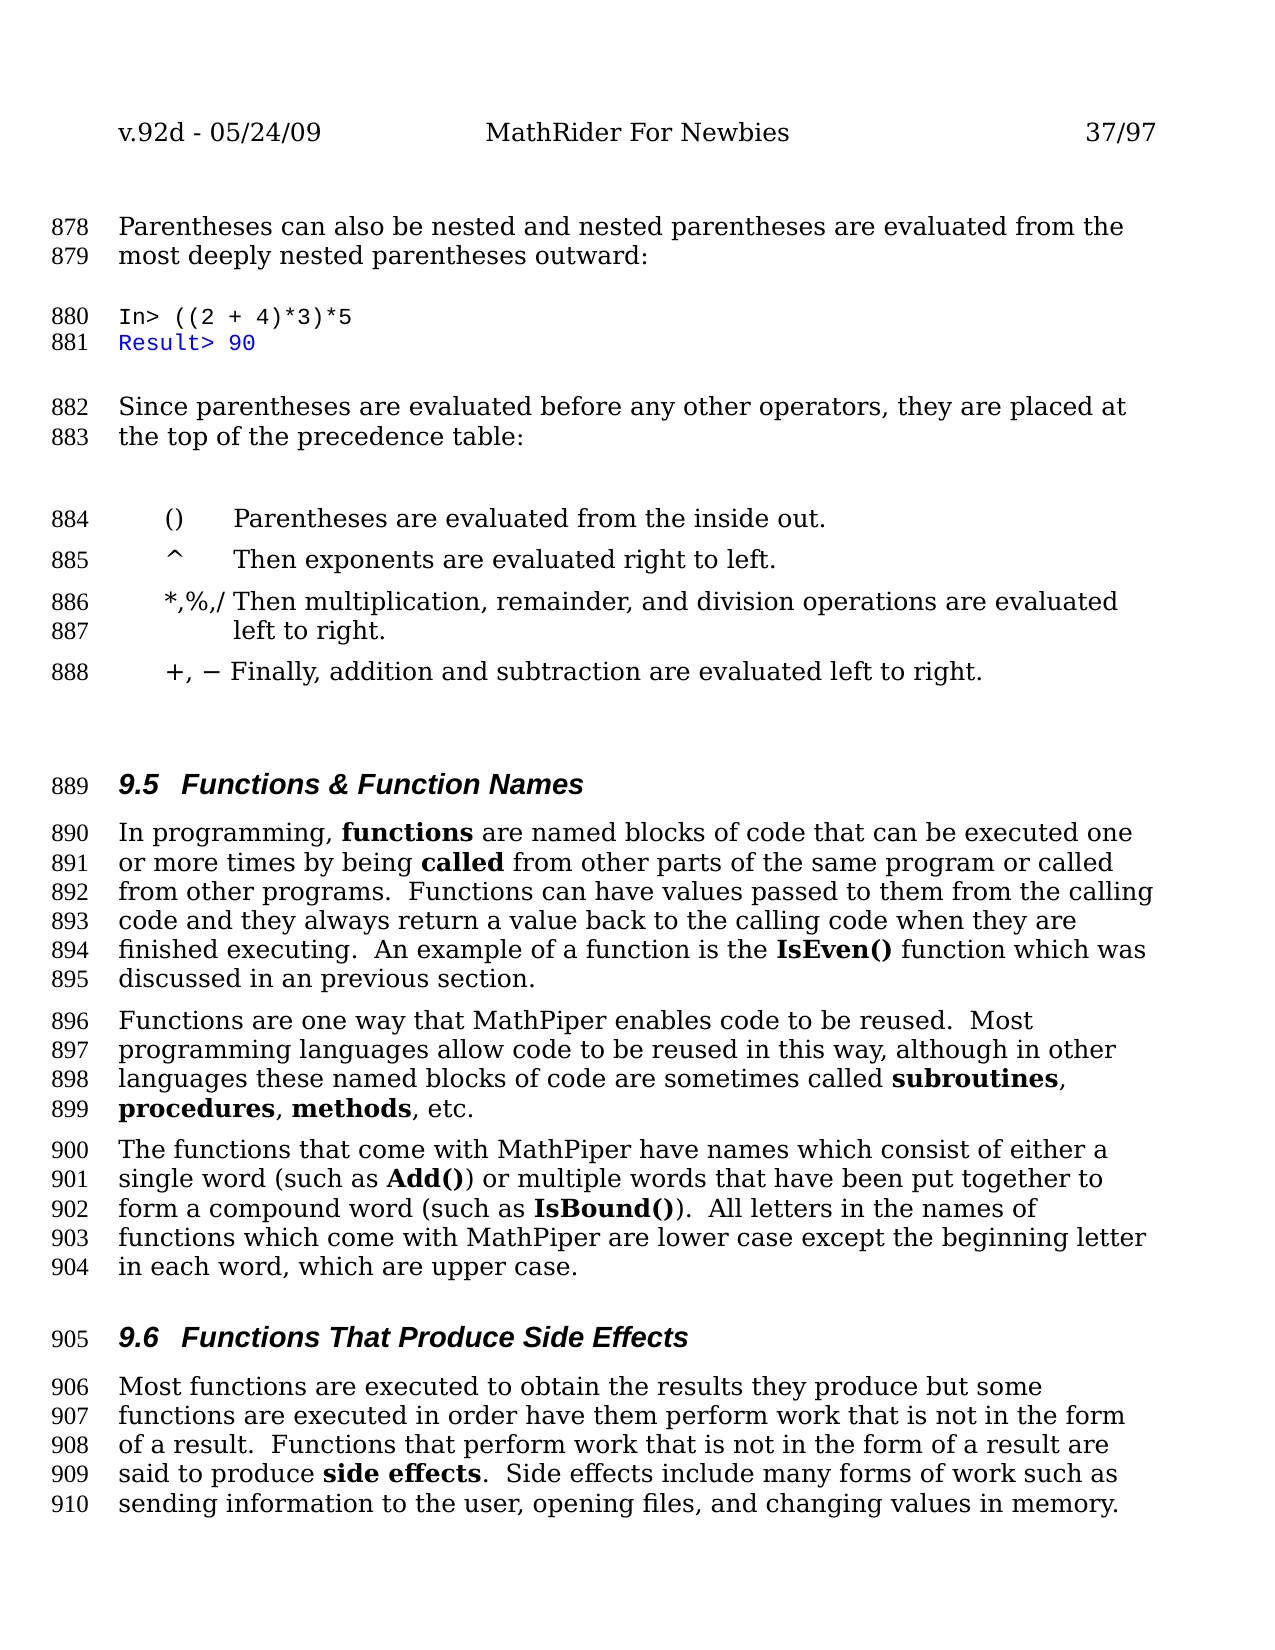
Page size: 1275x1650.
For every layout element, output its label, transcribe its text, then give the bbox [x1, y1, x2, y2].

text *,%,/ Then multiplication, remainder, and division operations are evaluated left to right. [164, 587, 1157, 645]
text Most functions are executed to obtain the results they produce but some functions are executed in order have them perform work that is not in the form of a result. Functions that perform work that is not in the form of a result are said to produce side effects. Side effects include many forms of work such as sending information to the user, opening files, and changing values in memory. [118, 1372, 1157, 1518]
text Parentheses can also be nested and nested parentheses are evaluated from the most deeply nested parentheses outward: [118, 212, 1157, 270]
subtitle Functions That Produce Side Effects [118, 1320, 1157, 1354]
text () Parentheses are evaluated from the inside out. [164, 504, 1157, 533]
text Result> 90 [118, 331, 1157, 357]
text ^ Then exponents are evaluated right to left. [164, 546, 1157, 575]
subtitle Functions & Function Names [118, 767, 1157, 800]
text Since parentheses are evaluated before any other operators, they are placed at the top of the precedence table: [118, 393, 1157, 451]
text +, − Finally, addition and subtraction are evaluated left to right. [164, 657, 1157, 686]
text In> ((2 + 4)*3)*5 [118, 306, 1157, 331]
text Functions are one way that MathPiper enables code to be reused. Most programming languages allow code to be reused in this way, although in other languages these named blocks of code are sometimes called subroutines, procedures, methods, etc. [118, 1006, 1157, 1123]
text The functions that come with MathPiper have names which consist of either a single word (such as Add()) or multiple words that have been put together to form a compound word (such as IsBound()). All letters in the names of functions which come with MathPiper are lower case except the beginning letter in each word, which are upper case. [118, 1135, 1157, 1281]
text In programming, functions are named blocks of code that can be executed one or more times by being called from other parts of the same program or called from other programs. Functions can have values passed to them from the calling code and they always return a value back to the calling code when they are finished executing. An example of a function is the IsEven() function which was discussed in an previous section. [118, 818, 1157, 994]
